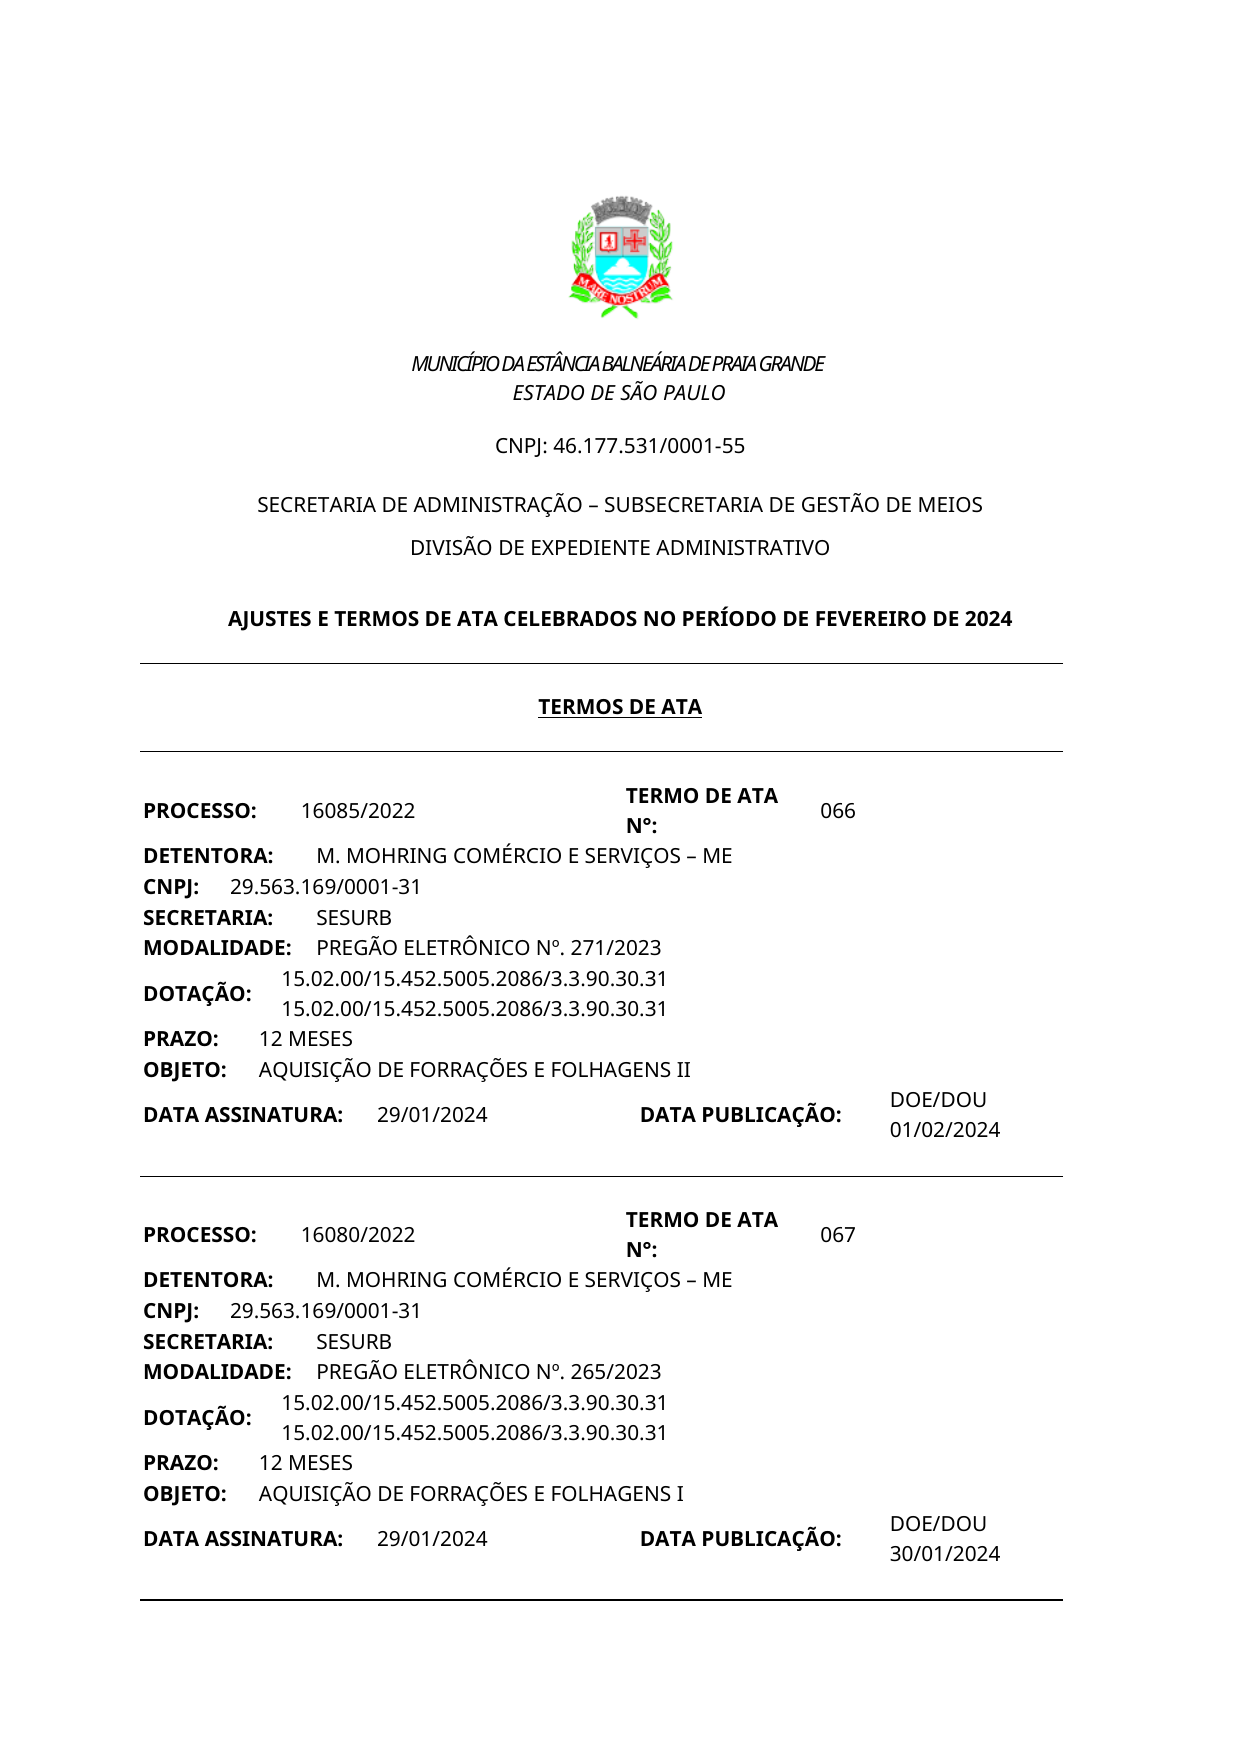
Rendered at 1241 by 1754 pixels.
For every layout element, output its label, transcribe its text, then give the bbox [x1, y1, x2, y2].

table_header TERMO DE ATA N°: [618, 1205, 813, 1265]
table_cell CNPJ: [136, 1296, 222, 1326]
table_header TERMO DE ATA N°: [618, 781, 813, 841]
subtitle CNPJ: 46.177.531/0001-55 [177, 431, 1063, 459]
table_cell AQUISIÇÃO DE FORRAÇÕES E FOLHAGENS II [251, 1054, 1104, 1085]
table_cell OBJETO: [136, 1054, 251, 1085]
table_header PROCESSO: [136, 1205, 293, 1265]
table_header 067 [813, 1205, 1104, 1265]
table_cell 15.02.00/15.452.5005.2086/3.3.90.30.31 15.02.00/15.452.5005.2086/3.3.90.30.31 [274, 1388, 1104, 1448]
table_header 16085/2022 [293, 781, 618, 841]
table_header PROCESSO: [136, 781, 293, 841]
text MUNICÍPIO DA ESTÂNCIA BALNEÁRIA DE PRAIA GRANDE [177, 349, 1063, 378]
table_cell PRAZO: [136, 1024, 251, 1054]
table_cell 29/01/2024 [370, 1509, 632, 1569]
table_cell DETENTORA: [136, 841, 309, 872]
table_cell 12 meses [251, 1024, 1104, 1054]
table_cell MODALIDADE: [136, 933, 309, 964]
table_cell DOE/DOU 30/01/2024 [882, 1509, 1104, 1569]
table_cell DATA PUBLICAÇÃO: [632, 1085, 882, 1145]
subtitle SECRETARIA DE ADMINISTRAÇÃO – SUBSECRETARIA DE GESTÃO DE MEIOS [177, 490, 1063, 519]
table_cell sesurb [309, 1326, 1104, 1357]
table_cell 29.563.169/0001-31 [223, 1296, 1104, 1326]
table_cell M. MOHRING COMÉRCIO E SERVIÇOS – ME [309, 1265, 1104, 1296]
text TERMOS DE ATA [177, 692, 1063, 721]
table_cell M. MOHRING COMÉRCIO E SERVIÇOS – ME [309, 841, 1104, 872]
text ESTADO DE SÃO PAULO [177, 378, 1063, 406]
table_cell AQUISIÇÃO DE FORRAÇÕES E FOLHAGENS I [251, 1479, 1104, 1509]
table_cell sesurb [309, 902, 1104, 933]
table_cell 15.02.00/15.452.5005.2086/3.3.90.30.31 15.02.00/15.452.5005.2086/3.3.90.30.31 [274, 964, 1104, 1024]
table_cell SECRETARIA: [136, 902, 309, 933]
table_cell PREGÃO ELETRÔNICO Nº. 265/2023 [309, 1357, 1104, 1388]
subtitle DIVISÃO DE EXPEDIENTE ADMINISTRATIVO [177, 533, 1063, 561]
table_cell DATA ASSINATURA: [136, 1509, 369, 1569]
table_cell SECRETARIA: [136, 1326, 309, 1357]
table_cell DETENTORA: [136, 1265, 309, 1296]
table_cell PRAZO: [136, 1448, 251, 1478]
table_cell MODALIDADE: [136, 1357, 309, 1388]
table_cell 12 MESES [251, 1448, 1104, 1478]
table_cell DATA PUBLICAÇÃO: [632, 1509, 882, 1569]
table_cell doe/dou 01/02/2024 [882, 1085, 1104, 1145]
text AJUSTES E TERMOS DE ATA CELEBRADOS NO PERÍODO DE FEVEREIRO DE 2024 [177, 604, 1063, 632]
table_cell DOTAÇÃO: [136, 964, 274, 1024]
table_header 066 [813, 781, 1104, 841]
table_cell CNPJ: [136, 872, 222, 902]
table_cell 29/01/2024 [370, 1085, 632, 1145]
table_cell PREGÃO ELETRÔNICO Nº. 271/2023 [309, 933, 1104, 964]
table_cell DATA ASSINATURA: [136, 1085, 369, 1145]
table_cell OBJETO: [136, 1479, 251, 1509]
table_cell DOTAÇÃO: [136, 1388, 274, 1448]
table_header 16080/2022 [293, 1205, 618, 1265]
table_cell 29.563.169/0001-31 [223, 872, 1104, 902]
